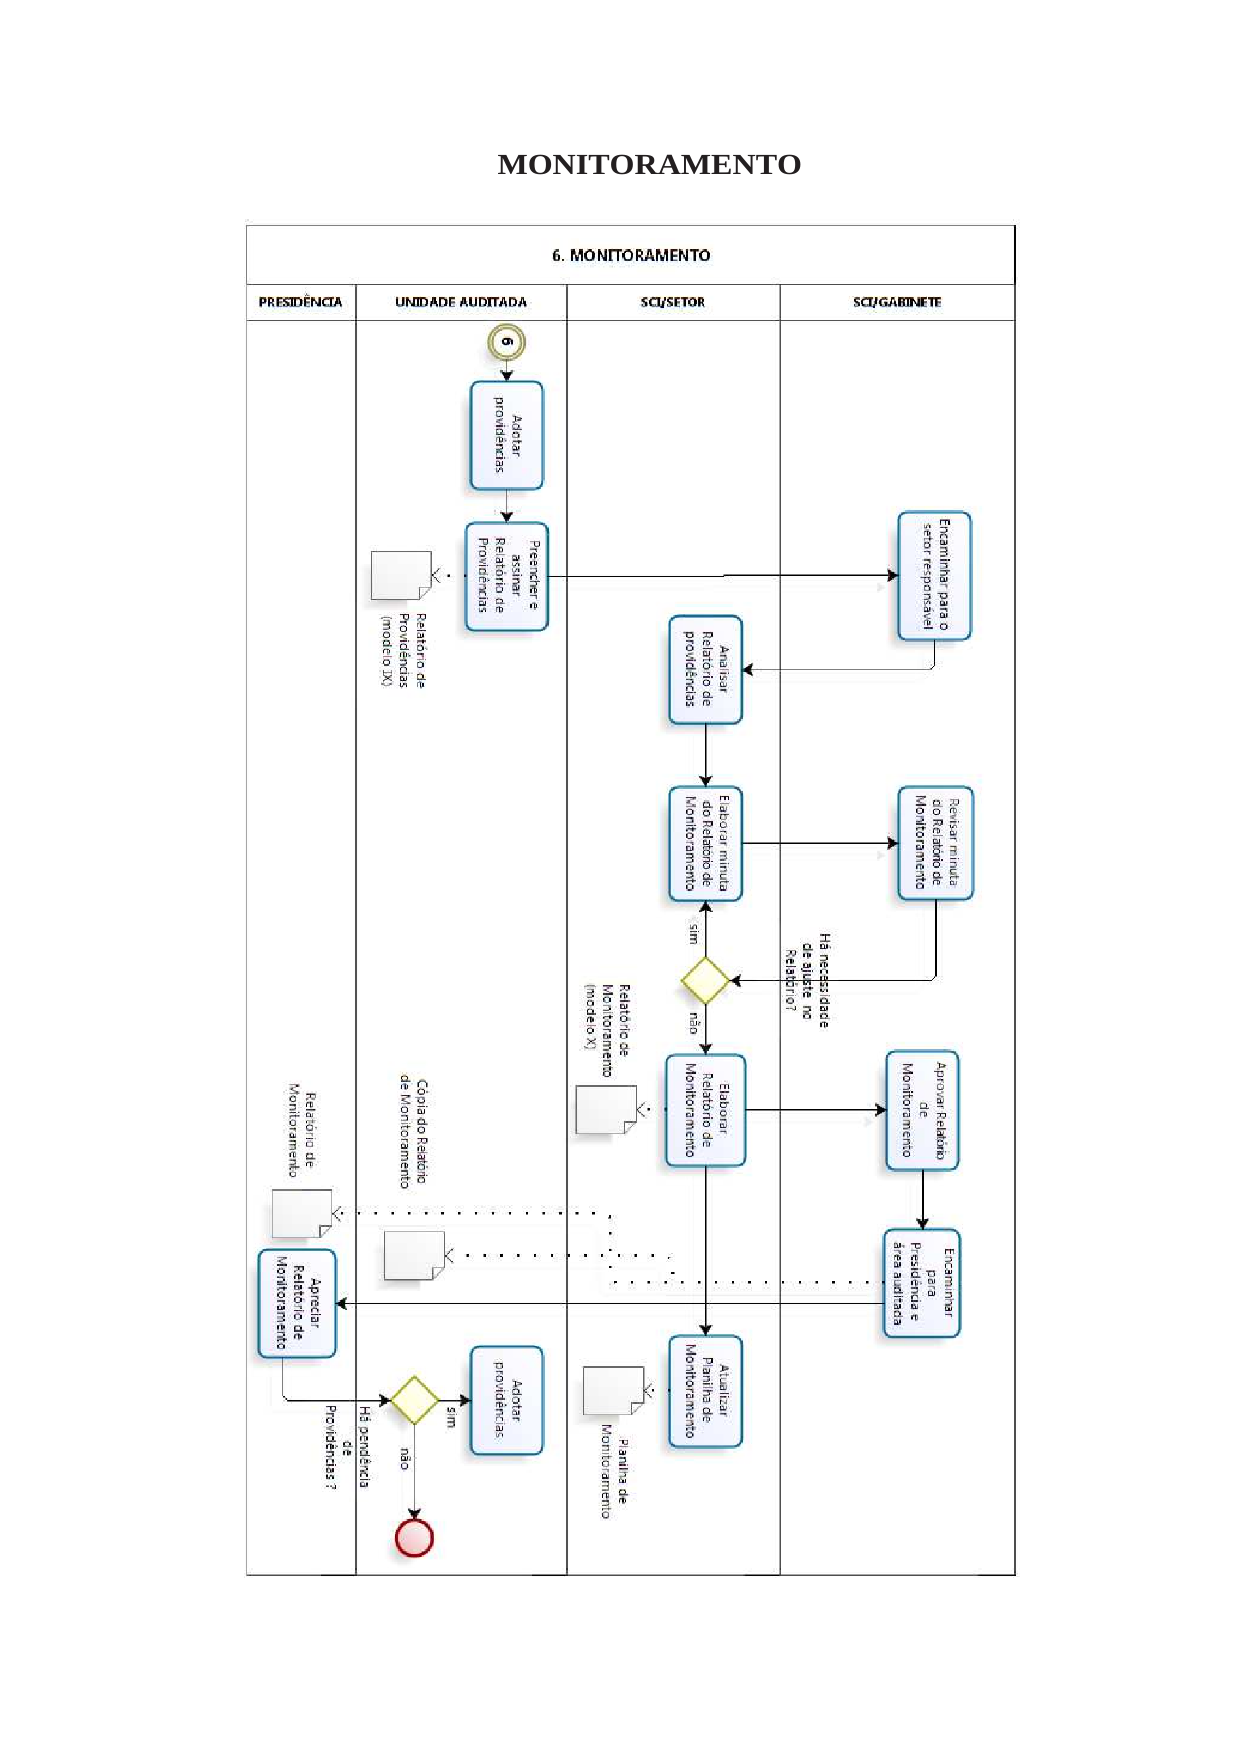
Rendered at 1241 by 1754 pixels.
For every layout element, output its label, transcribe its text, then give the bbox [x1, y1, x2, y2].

picture [230, 212, 1026, 1584]
subtitle MONITORAMENTO [292, 147, 1007, 181]
